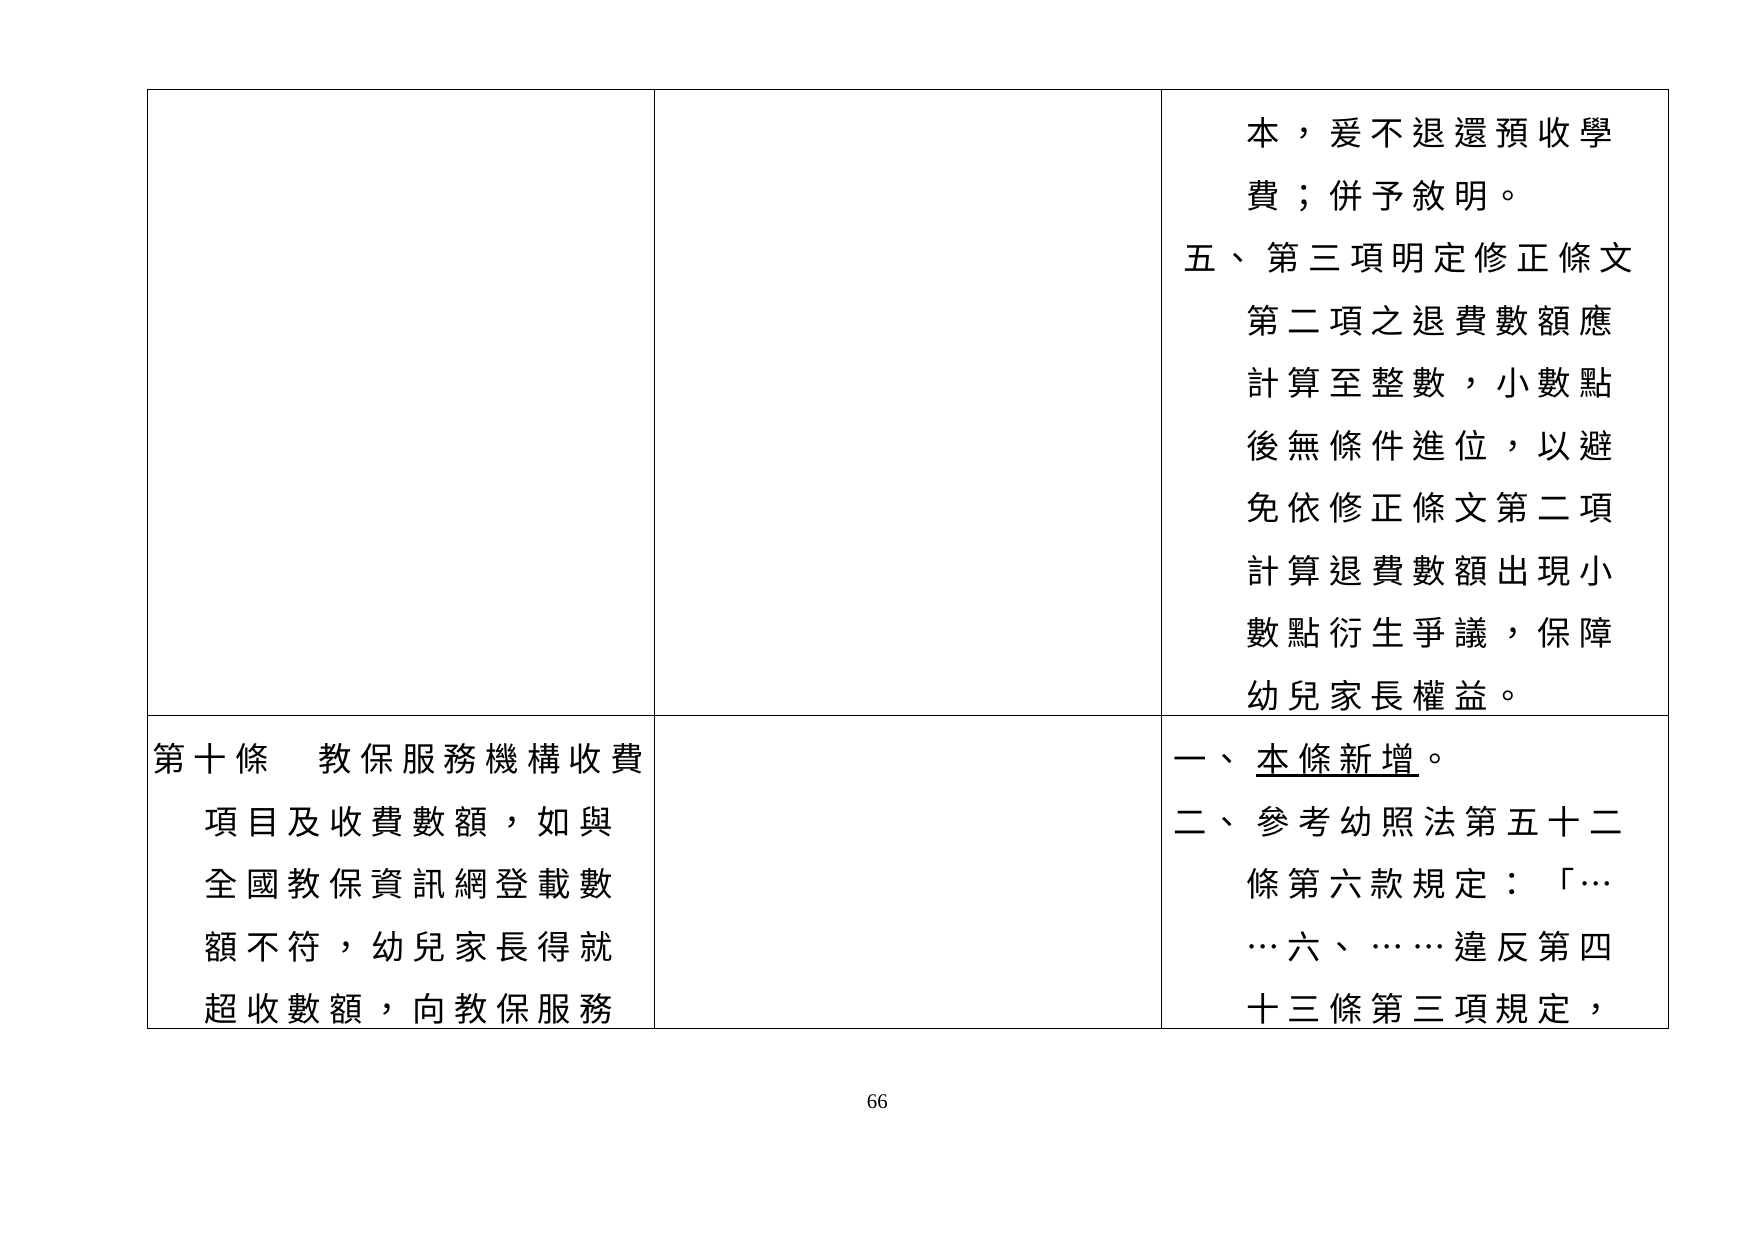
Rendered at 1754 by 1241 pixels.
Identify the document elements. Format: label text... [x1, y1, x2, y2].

table_cell [655, 716, 1161, 1028]
table_cell 一、本條新增。 二、參考幼照法第五十二條第六款規定：「……六、……違反第四十三條第三項規定， [1162, 716, 1668, 1028]
table_cell 第十條 教保服務機構收費項目及收費數額，如與全國教保資訊網登載數額不符，幼兒家長得就超收數額，向教保服務 [148, 716, 654, 1028]
table_cell [655, 90, 1161, 715]
table_cell [88, 89, 147, 715]
table_cell [88, 715, 147, 1028]
table_cell [1669, 89, 1683, 715]
table_cell [148, 90, 654, 715]
table_cell [1669, 715, 1683, 1028]
table_cell 本，爰不退還預收學費；併予敘明。 五、第三項明定修正條文第二項之退費數額應計算至整數，小數點後無條件進位，以避免依修正條文第二項計算退費數額出現小數點衍生爭議，保障幼兒家長權益。 [1162, 90, 1668, 715]
